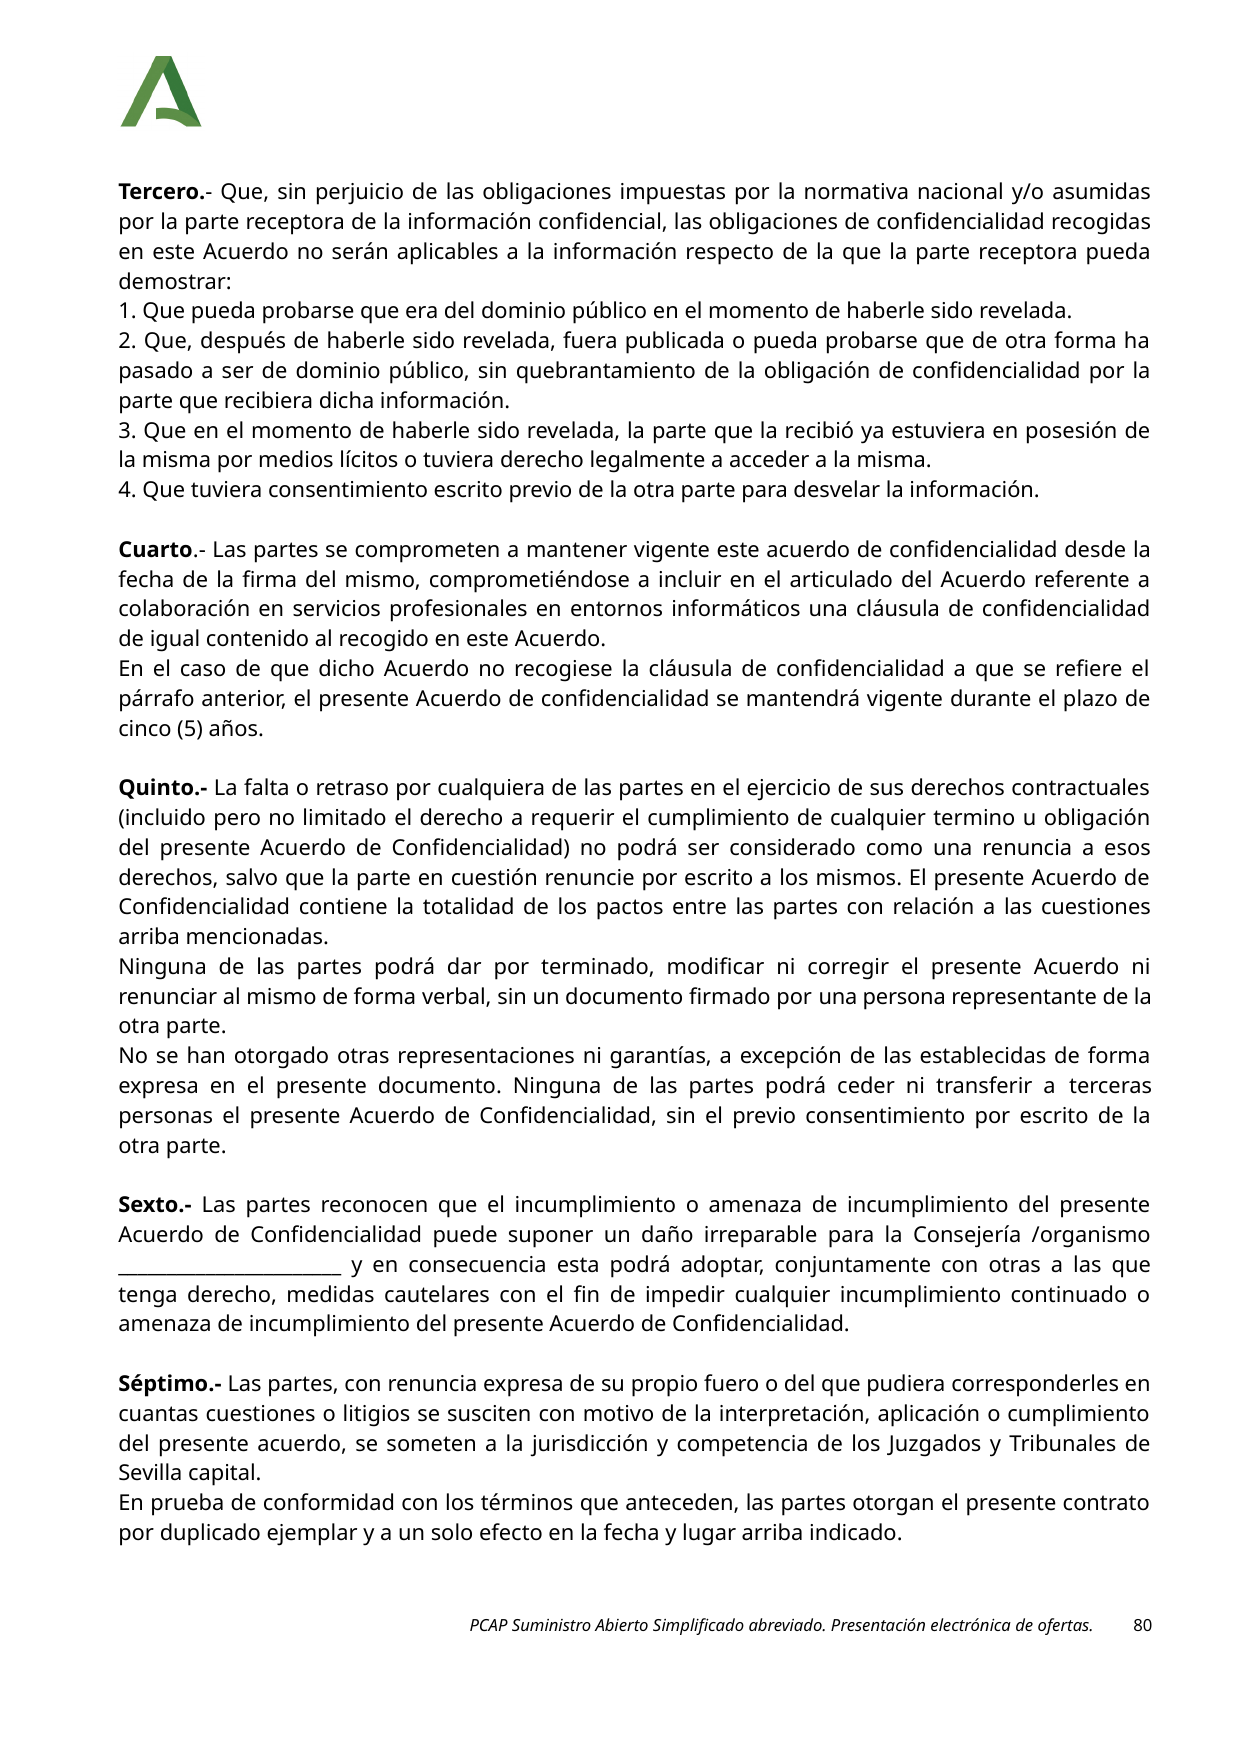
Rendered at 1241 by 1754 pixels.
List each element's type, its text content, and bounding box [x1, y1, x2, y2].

text Tercero.- Que, sin perjuicio de las obligaciones impuestas por la normativa nacional y/o asumidas por la parte receptora de la información confidencial, las obligaciones de confidencialidad recogidas en este Acuerdo no serán aplicables a la información respecto de la que la parte receptora pueda demostrar: [118, 176, 1152, 296]
text En prueba de conformidad con los términos que anteceden, las partes otorgan el presente contrato por duplicado ejemplar y a un solo efecto en la fecha y lugar arriba indicado. [118, 1487, 1152, 1547]
text Sexto.- Las partes reconocen que el incumplimiento o amenaza de incumplimiento del presente Acuerdo de Confidencialidad puede suponer un daño irreparable para la Consejería /organismo _______________________ y en consecuencia esta podrá adoptar, conjuntamente con otras a las que tenga derecho, medidas cautelares con el fin de impedir cualquier incumplimiento continuado o amenaza de incumplimiento del presente Acuerdo de Confidencialidad. [118, 1189, 1152, 1338]
text 3. Que en el momento de haberle sido revelada, la parte que la recibió ya estuviera en posesión de la misma por medios lícitos o tuviera derecho legalmente a acceder a la misma. [118, 415, 1152, 474]
text 2. Que, después de haberle sido revelada, fuera publicada o pueda probarse que de otra forma ha pasado a ser de dominio público, sin quebrantamiento de la obligación de confidencialidad por la parte que recibiera dicha información. [118, 325, 1152, 415]
text 4. Que tuviera consentimiento escrito previo de la otra parte para desvelar la información. [118, 474, 1152, 504]
text 1. Que pueda probarse que era del dominio público en el momento de haberle sido revelada. [118, 296, 1152, 325]
text Séptimo.- Las partes, con renuncia expresa de su propio fuero o del que pudiera corresponderles en cuantas cuestiones o litigios se susciten con motivo de la interpretación, aplicación o cumplimiento del presente acuerdo, se someten a la jurisdicción y competencia de los Juzgados y Tribunales de Sevilla capital. [118, 1368, 1152, 1487]
text En el caso de que dicho Acuerdo no recogiese la cláusula de confidencialidad a que se refiere el párrafo anterior, el presente Acuerdo de confidencialidad se mantendrá vigente durante el plazo de cinco (5) años. [118, 653, 1152, 742]
text Ninguna de las partes podrá dar por terminado, modificar ni corregir el presente Acuerdo ni renunciar al mismo de forma verbal, sin un documento firmado por una persona representante de la otra parte. [118, 951, 1152, 1040]
picture [116, 52, 205, 131]
text No se han otorgado otras representaciones ni garantías, a excepción de las establecidas de forma expresa en el presente documento. Ninguna de las partes podrá ceder ni transferir a terceras personas el presente Acuerdo de Confidencialidad, sin el previo consentimiento por escrito de la otra parte. [118, 1040, 1152, 1159]
text Quinto.- La falta o retraso por cualquiera de las partes en el ejercicio de sus derechos contractuales (incluido pero no limitado el derecho a requerir el cumplimiento de cualquier termino u obligación del presente Acuerdo de Confidencialidad) no podrá ser considerado como una renuncia a esos derechos, salvo que la parte en cuestión renuncie por escrito a los mismos. El presente Acuerdo de Confidencialidad contiene la totalidad de los pactos entre las partes con relación a las cuestiones arriba mencionadas. [118, 772, 1152, 951]
text Cuarto.- Las partes se comprometen a mantener vigente este acuerdo de confidencialidad desde la fecha de la firma del mismo, comprometiéndose a incluir en el articulado del Acuerdo referente a colaboración en servicios profesionales en entornos informáticos una cláusula de confidencialidad de igual contenido al recogido en este Acuerdo. [118, 534, 1152, 653]
